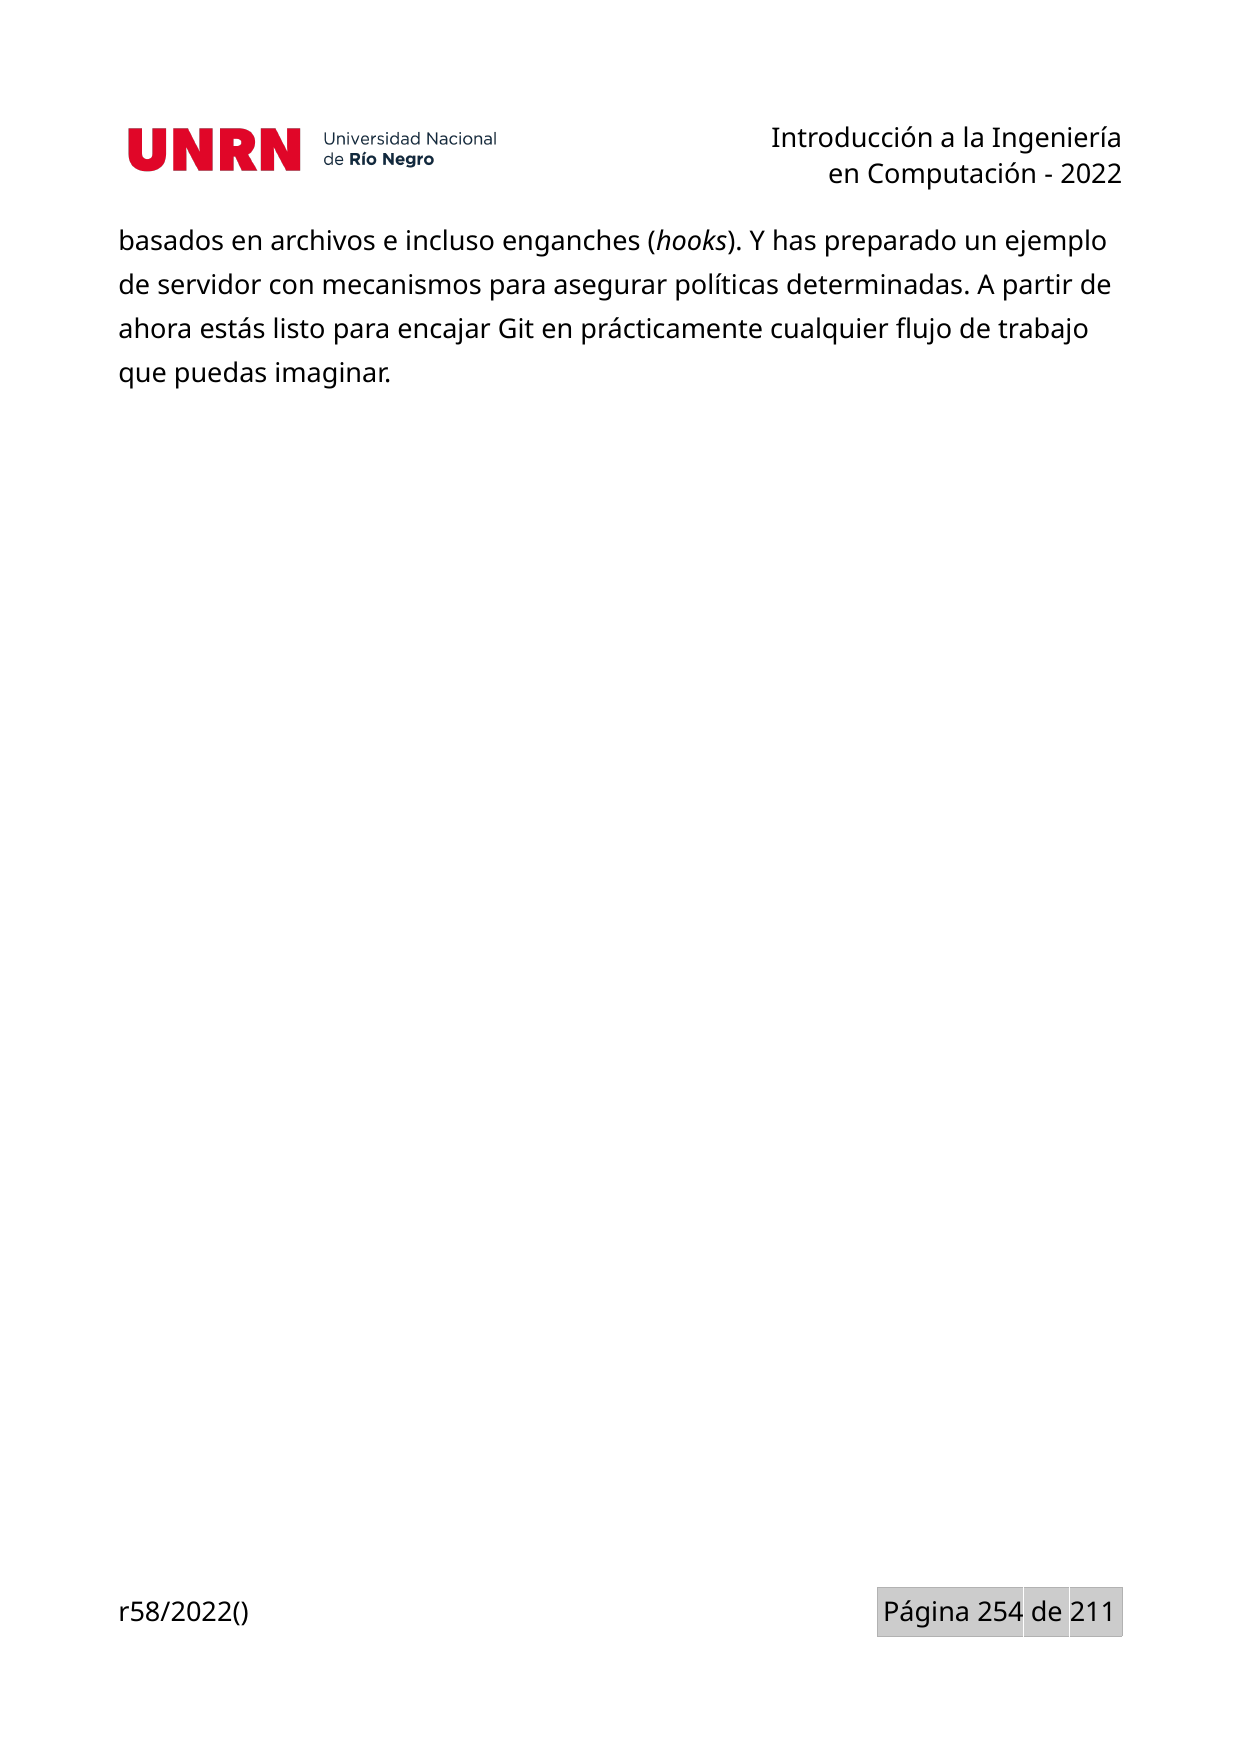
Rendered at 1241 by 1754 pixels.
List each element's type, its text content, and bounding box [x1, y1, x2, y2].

text basados en archivos e incluso enganches (hooks). Y has preparado un ejemplo de servidor con mecanismos para asegurar políticas determinadas. A partir de ahora estás listo para encajar Git en prácticamente cualquier flujo de trabajo que puedas imaginar. [118, 221, 1122, 391]
picture [118, 118, 505, 180]
